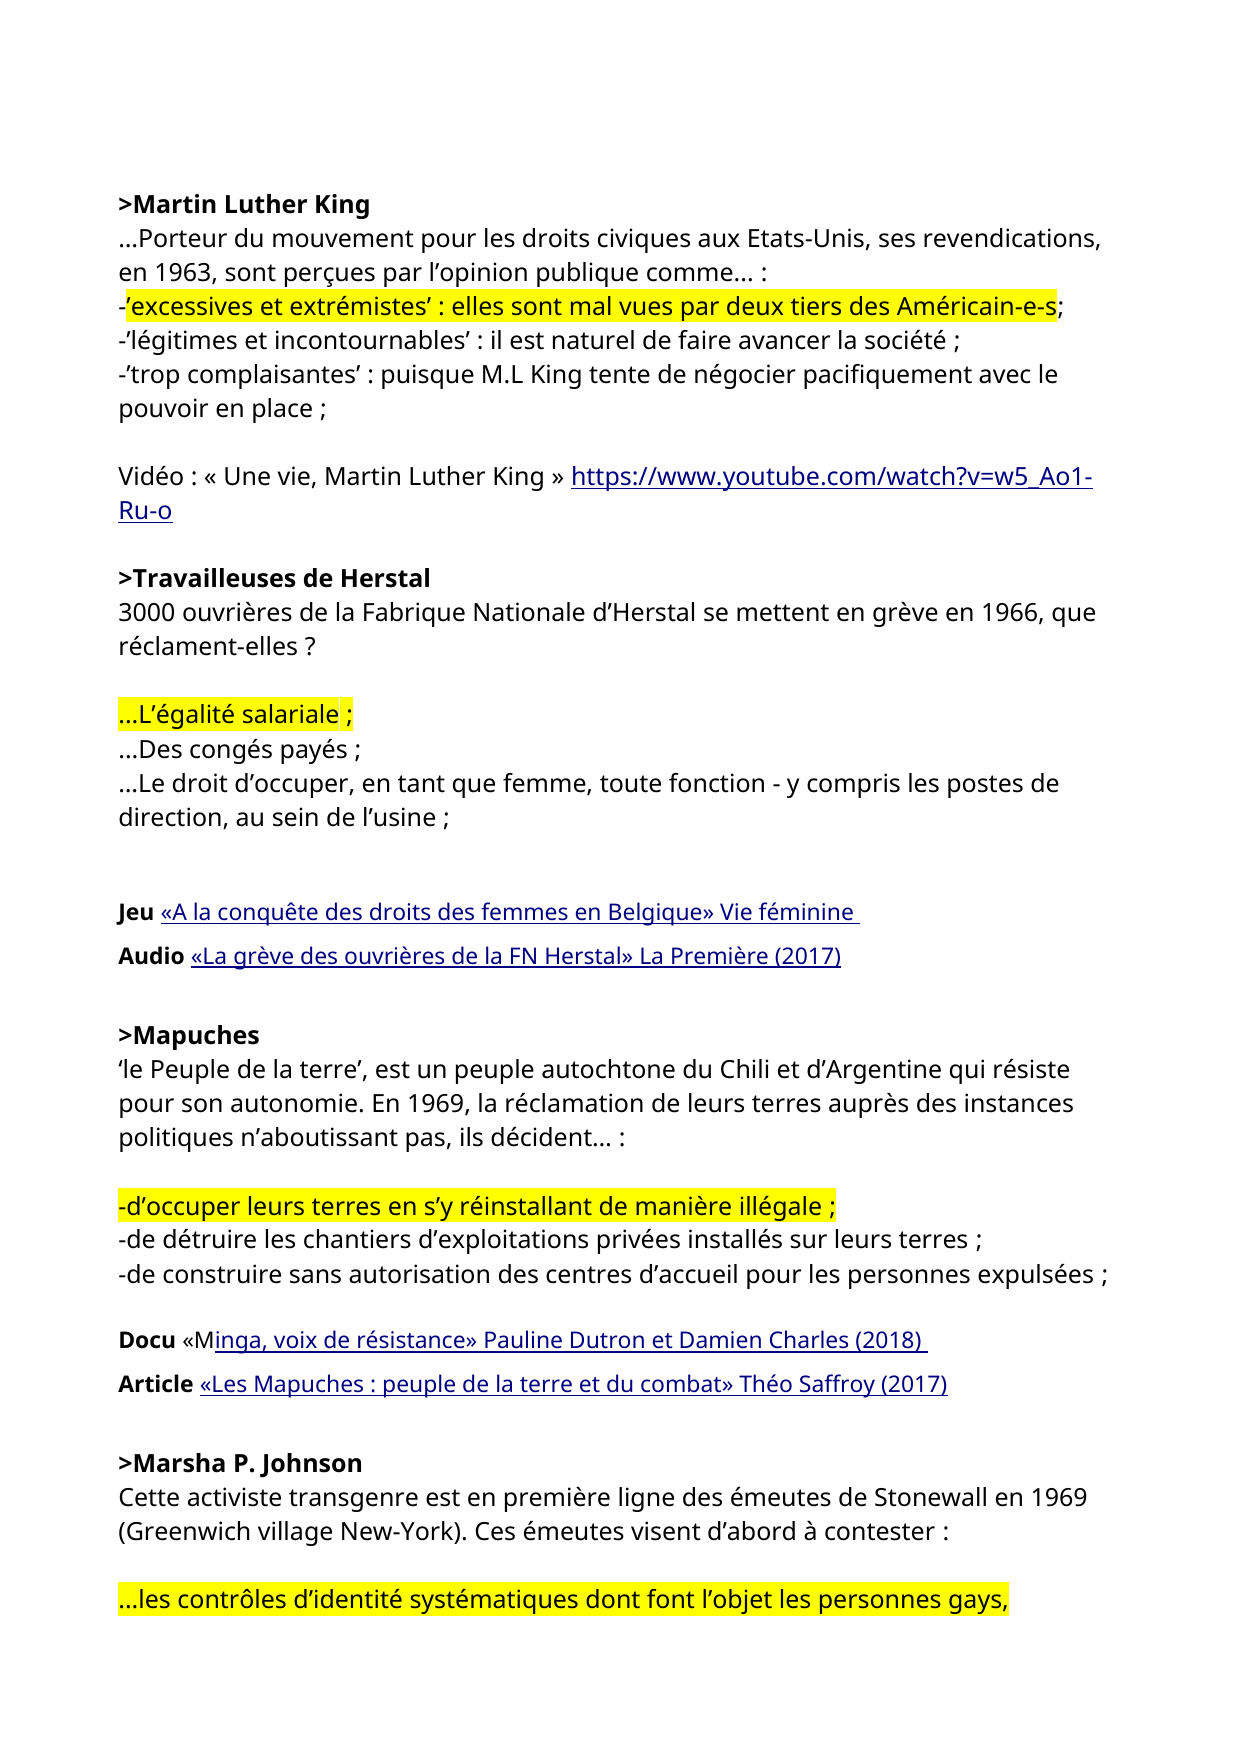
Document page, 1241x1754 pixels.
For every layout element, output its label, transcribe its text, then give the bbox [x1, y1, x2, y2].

text Jeu «A la conquête des droits des femmes en Belgique» Vie féminine [118, 896, 1122, 927]
text ...L’égalité salariale ; [118, 697, 1122, 731]
text 3000 ouvrières de la Fabrique Nationale d’Herstal se mettent en grève en 1966, que réclament-elles ? [118, 595, 1122, 663]
text Docu «Minga, voix de résistance» Pauline Dutron et Damien Charles (2018) [118, 1324, 1122, 1356]
text >Martin Luther King [118, 186, 1122, 220]
text >Travailleuses de Herstal [118, 561, 1122, 595]
text >Marsha P. Johnson [118, 1446, 1122, 1480]
text …Porteur du mouvement pour les droits civiques aux Etats-Unis, ses revendications, en 1963, sont perçues par l’opinion publique comme... : [118, 220, 1122, 288]
text -de détruire les chantiers d’exploitations privées installés sur leurs terres ; [118, 1222, 1122, 1256]
text Article «Les Mapuches : peuple de la terre et du combat» Théo Saffroy (2017) [118, 1368, 1122, 1399]
text Cette activiste transgenre est en première ligne des émeutes de Stonewall en 1969 (Greenwich village New-York). Ces émeutes visent d’abord à contester : [118, 1480, 1122, 1548]
text -’excessives et extrémistes’ : elles sont mal vues par deux tiers des Américain-e-s; [118, 288, 1122, 322]
text Audio «La grève des ouvrières de la FN Herstal» La Première (2017) [118, 940, 1122, 971]
text ...les contrôles d’identité systématiques dont font l’objet les personnes gays, [118, 1582, 1122, 1616]
text -’légitimes et incontournables’ : il est naturel de faire avancer la société ; [118, 322, 1122, 357]
text -de construire sans autorisation des centres d’accueil pour les personnes expulsées ; [118, 1256, 1122, 1290]
text ...Des congés payés ; [118, 731, 1122, 765]
text -’trop complaisantes’ : puisque M.L King tente de négocier pacifiquement avec le pouvoir en place ; [118, 357, 1122, 425]
text …Le droit d’occuper, en tant que femme, toute fonction - y compris les postes de direction, au sein de l’usine ; [118, 765, 1122, 833]
text -d’occuper leurs terres en s’y réinstallant de manière illégale ; [118, 1188, 1122, 1222]
text ‘le Peuple de la terre’, est un peuple autochtone du Chili et d’Argentine qui résiste pour son autonomie. En 1969, la réclamation de leurs terres auprès des instances politiques n’aboutissant pas, ils décident… : [118, 1052, 1122, 1154]
text Vidéo : « Une vie, Martin Luther King » https://www.youtube.com/watch?v=w5_Ao1-Ru-o [118, 459, 1122, 527]
text >Mapuches [118, 1018, 1122, 1052]
